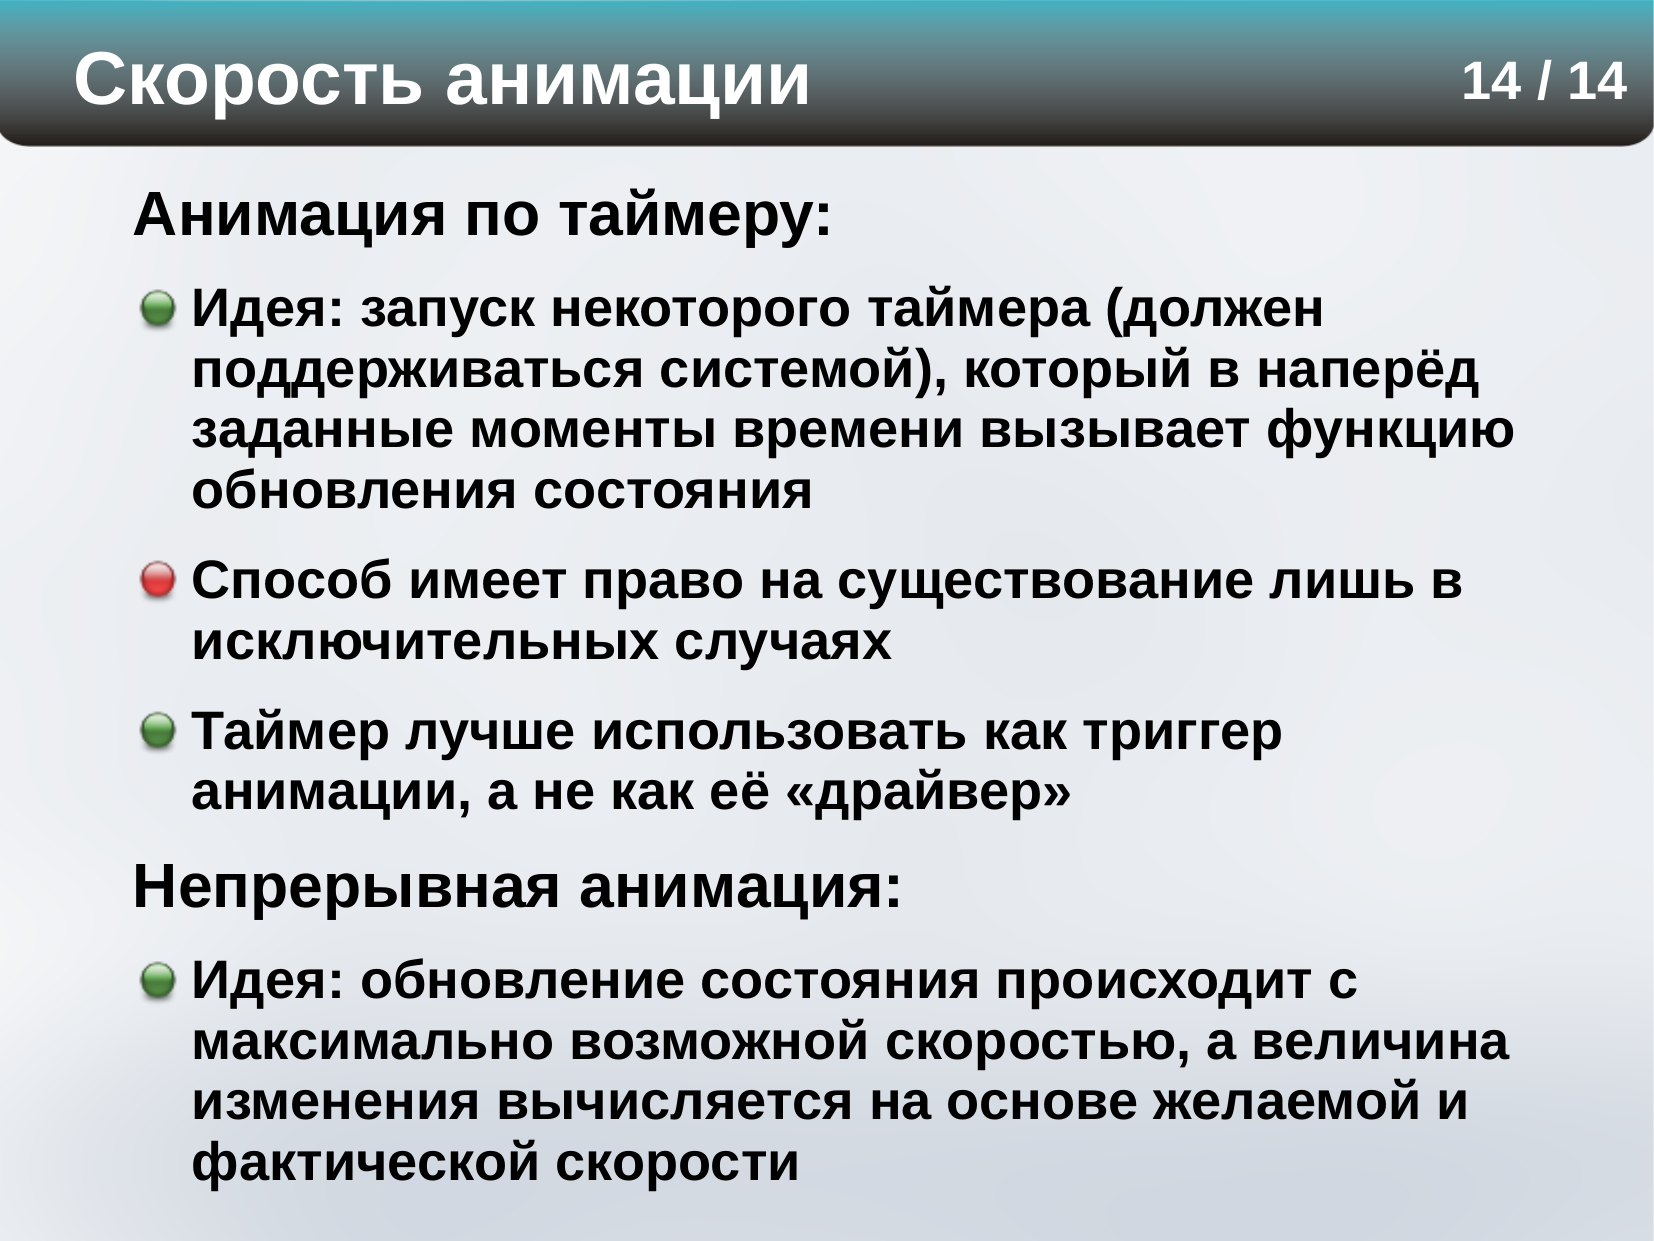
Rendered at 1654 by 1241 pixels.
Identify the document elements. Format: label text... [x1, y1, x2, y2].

picture [0, 0, 1654, 1241]
text_box Анимация по таймеру: Идея: запуск некоторого таймера (должен поддерживаться системой), который в наперёд заданные моменты времени вызывает функцию обновления состояния Способ имеет право на существование лишь в исключительных случаях Таймер лучше использовать как триггер анимации, а не как её «драйвер» Непрерывная анимация: Идея: обновление состояния происходит с максимально возможной скоростью, а величина изменения вычисляется на основе желаемой и фактической скорости [118, 171, 1536, 1200]
text_box Скорость анимации [59, 29, 916, 129]
text_box <номер> / 14 [1446, 42, 1654, 119]
